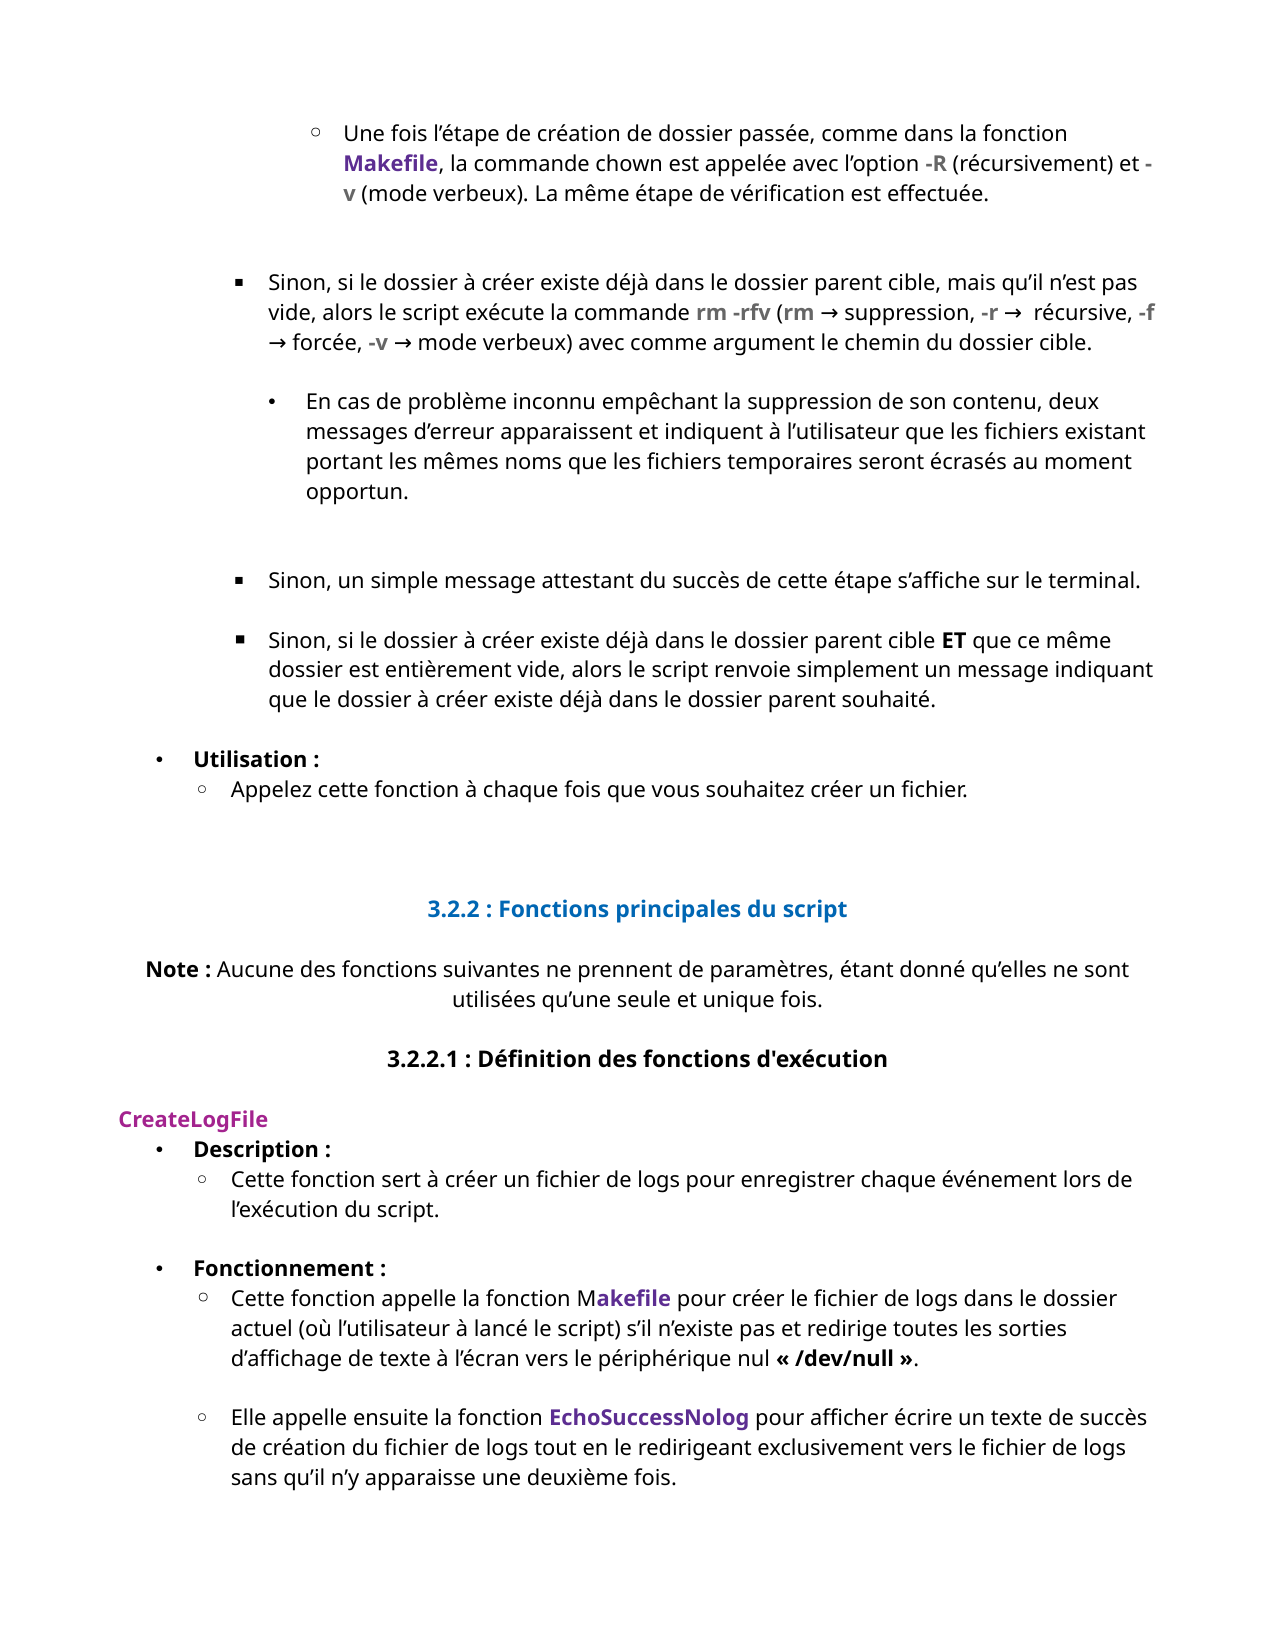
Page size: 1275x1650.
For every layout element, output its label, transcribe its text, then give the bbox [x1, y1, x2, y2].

list Appelez cette fonction à chaque fois que vous souhaitez créer un fichier. [193, 773, 1157, 803]
list Utilisation : [156, 744, 1157, 773]
list Elle appelle ensuite la fonction EchoSuccessNolog pour afficher écrire un texte de succès de création du fichier de logs tout en le redirigeant exclusivement vers le fichier de logs sans qu’il n’y apparaisse une deuxième fois. [193, 1402, 1157, 1491]
list Fonctionnement : [156, 1253, 1157, 1283]
text Note : Aucune des fonctions suivantes ne prennent de paramètres, étant donné qu’elles ne sont utilisées qu’une seule et unique fois. [118, 954, 1157, 1013]
list Cette fonction appelle la fonction Makefile pour créer le fichier de logs dans le dossier actuel (où l’utilisateur à lancé le script) s’il n’existe pas et redirige toutes les sorties d’affichage de texte à l’écran vers le périphérique nul « /dev/null ». [193, 1283, 1157, 1372]
text 3.2.2 : Fonctions ­principales du script [118, 893, 1157, 924]
list Sinon, un simple message attestant du succès de cette étape s’affiche sur le terminal. [231, 565, 1157, 595]
list Cette fonction sert à créer un fichier de logs pour enregistrer chaque événement lors de l’exécution du script. [193, 1164, 1157, 1223]
list Description : [156, 1134, 1157, 1164]
text 3.2.2.1 : Définition des fonctions d'exécution [118, 1043, 1157, 1074]
list En cas de problème inconnu empêchant la suppression de son contenu, deux messages d’erreur apparaissent et indiquent à l’utilisateur que les fichiers existant portant les mêmes noms que les fichiers temporaires seront écrasés au moment opportun. [268, 386, 1157, 505]
list Une fois l’étape de création de dossier passée, comme dans la fonction Makefile, la commande chown est appelée avec l’option -R (récursivement) et -v (mode verbeux). La même étape de vérification est effectuée. [306, 118, 1157, 207]
text CreateLogFile [118, 1104, 1157, 1134]
list Sinon, si le dossier à créer existe déjà dans le dossier parent cible, mais qu’il n’est pas vide, alors le script exécute la commande rm -rfv (rm → suppression, -r → récursive, -f → forcée, -v → mode verbeux) avec comme argument le chemin du dossier cible. [231, 267, 1157, 356]
list Sinon, si le dossier à créer existe déjà dans le dossier parent cible ET que ce même dossier est entièrement vide, alors le script renvoie simplement un message indiquant que le dossier à créer existe déjà dans le dossier parent souhaité. [231, 624, 1157, 714]
